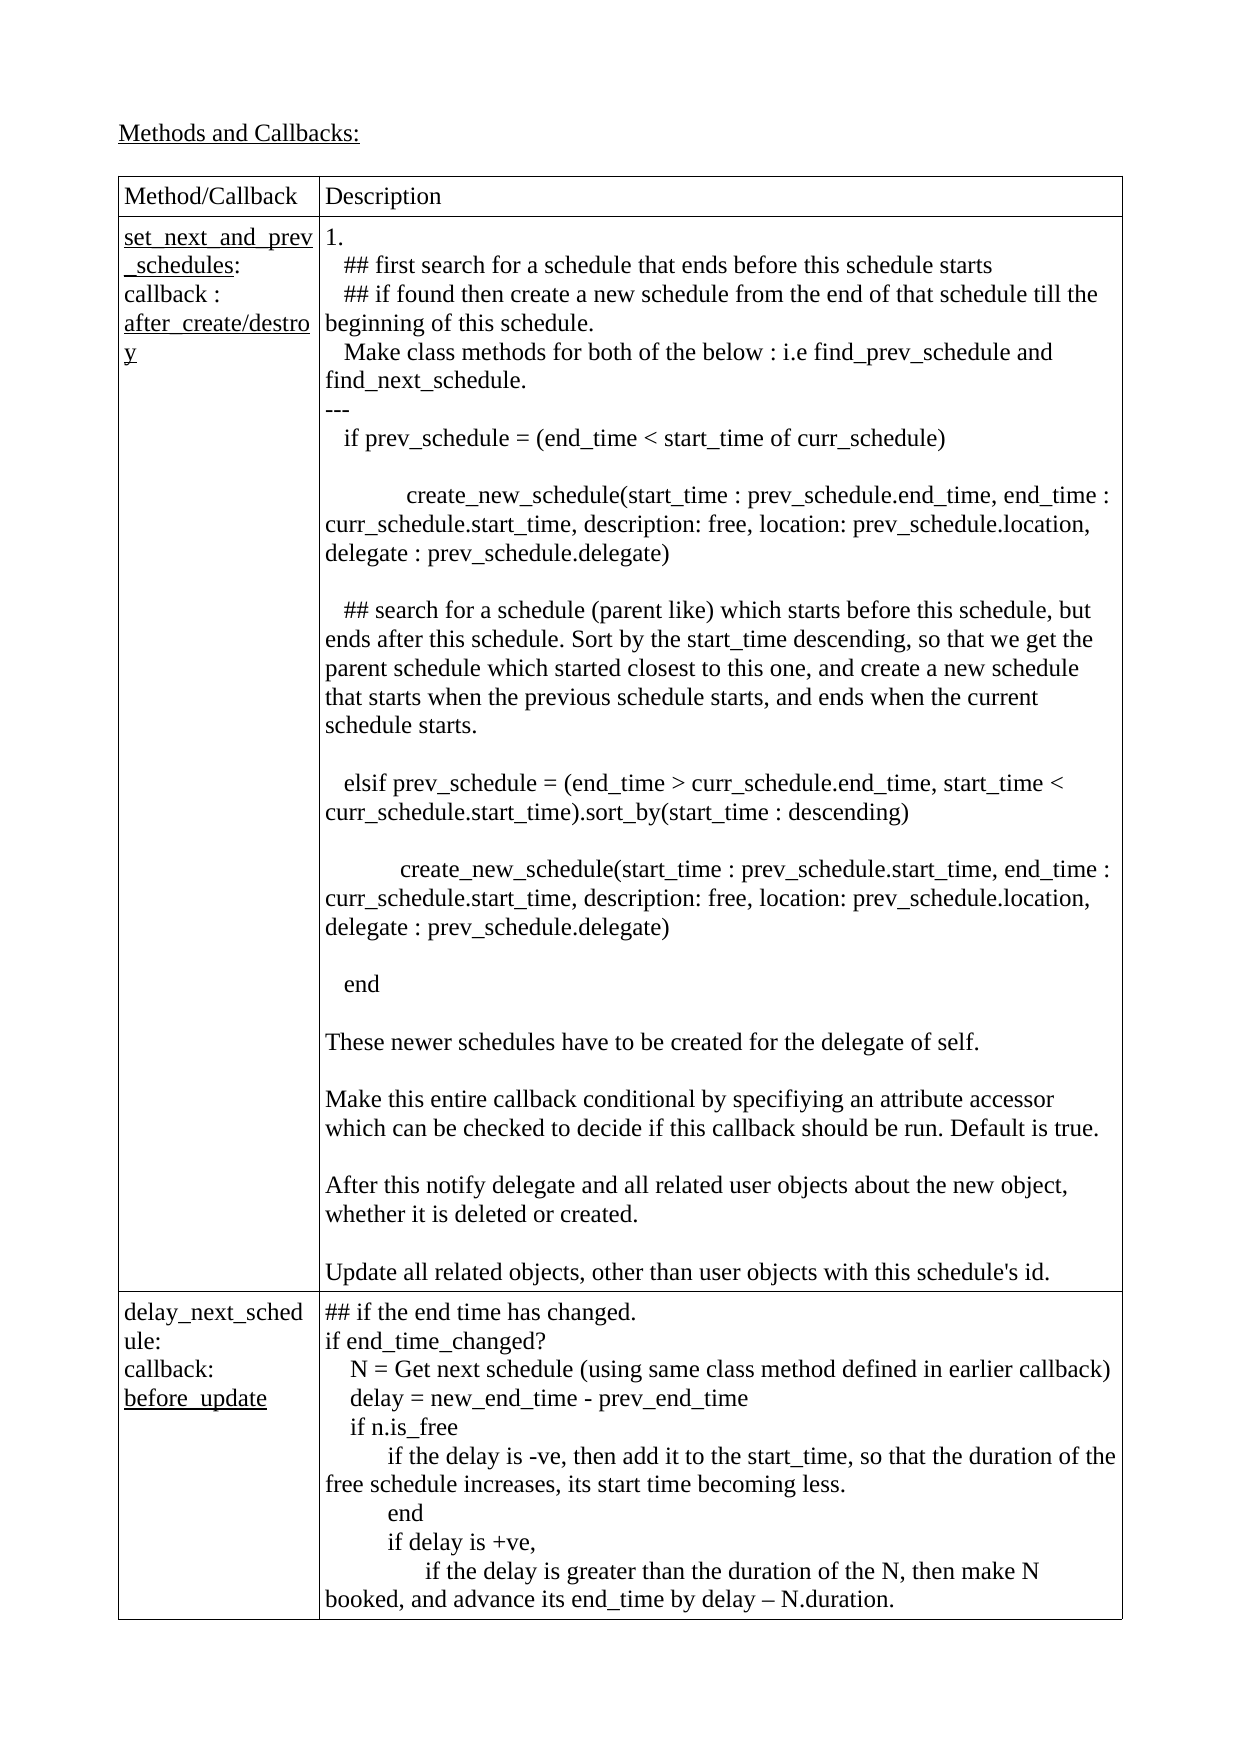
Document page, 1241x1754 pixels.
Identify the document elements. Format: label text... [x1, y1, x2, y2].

table_cell 1. ## first search for a schedule that ends before this schedule starts ## if found then create a new schedule from the end of that schedule till the beginning of this schedule. Make class methods for both of the below : i.e find_prev_schedule and find_next_schedule. --- if prev_schedule = (end_time < start_time of curr_schedule) create_new_schedule(start_time : prev_schedule.end_time, end_time : curr_schedule.start_time, description: free, location: prev_schedule.location, delegate : prev_schedule.delegate) ## search for a schedule (parent like) which starts before this schedule, but ends after this schedule. Sort by the start_time descending, so that we get the parent schedule which started closest to this one, and create a new schedule that starts when the previous schedule starts, and ends when the current schedule starts. elsif prev_schedule = (end_time > curr_schedule.end_time, start_time < curr_schedule.start_time).sort_by(start_time : descending) create_new_schedule(start_time : prev_schedule.start_time, end_time : curr_schedule.start_time, description: free, location: prev_schedule.location, delegate : prev_schedule.delegate) end These newer schedules have to be created for the delegate of self. Make this entire callback conditional by specifiying an attribute accessor which can be checked to decide if this callback should be run. Default is true. After this notify delegate and all related user objects about the new object, whether it is deleted or created. Update all related objects, other than user objects with this schedule's id. [320, 217, 1122, 1291]
table_header Method/Callback [119, 177, 319, 216]
table_cell delay_next_schedule: callback: before_update [119, 1292, 319, 1619]
table_cell ## if the end time has changed. if end_time_changed? N = Get next schedule (using same class method defined in earlier callback) delay = new_end_time - prev_end_time if n.is_free if the delay is -ve, then add it to the start_time, so that the duration of the free schedule increases, its start time becoming less. end if delay is +ve, if the delay is greater than the duration of the N, then make N booked, and advance its end_time by delay – N.duration. [320, 1292, 1122, 1619]
table_cell set_next_and_prev_schedules: callback : after_create/destroy [119, 217, 319, 1291]
text Methods and Callbacks: [118, 118, 1122, 147]
table_header Description [320, 177, 1122, 216]
